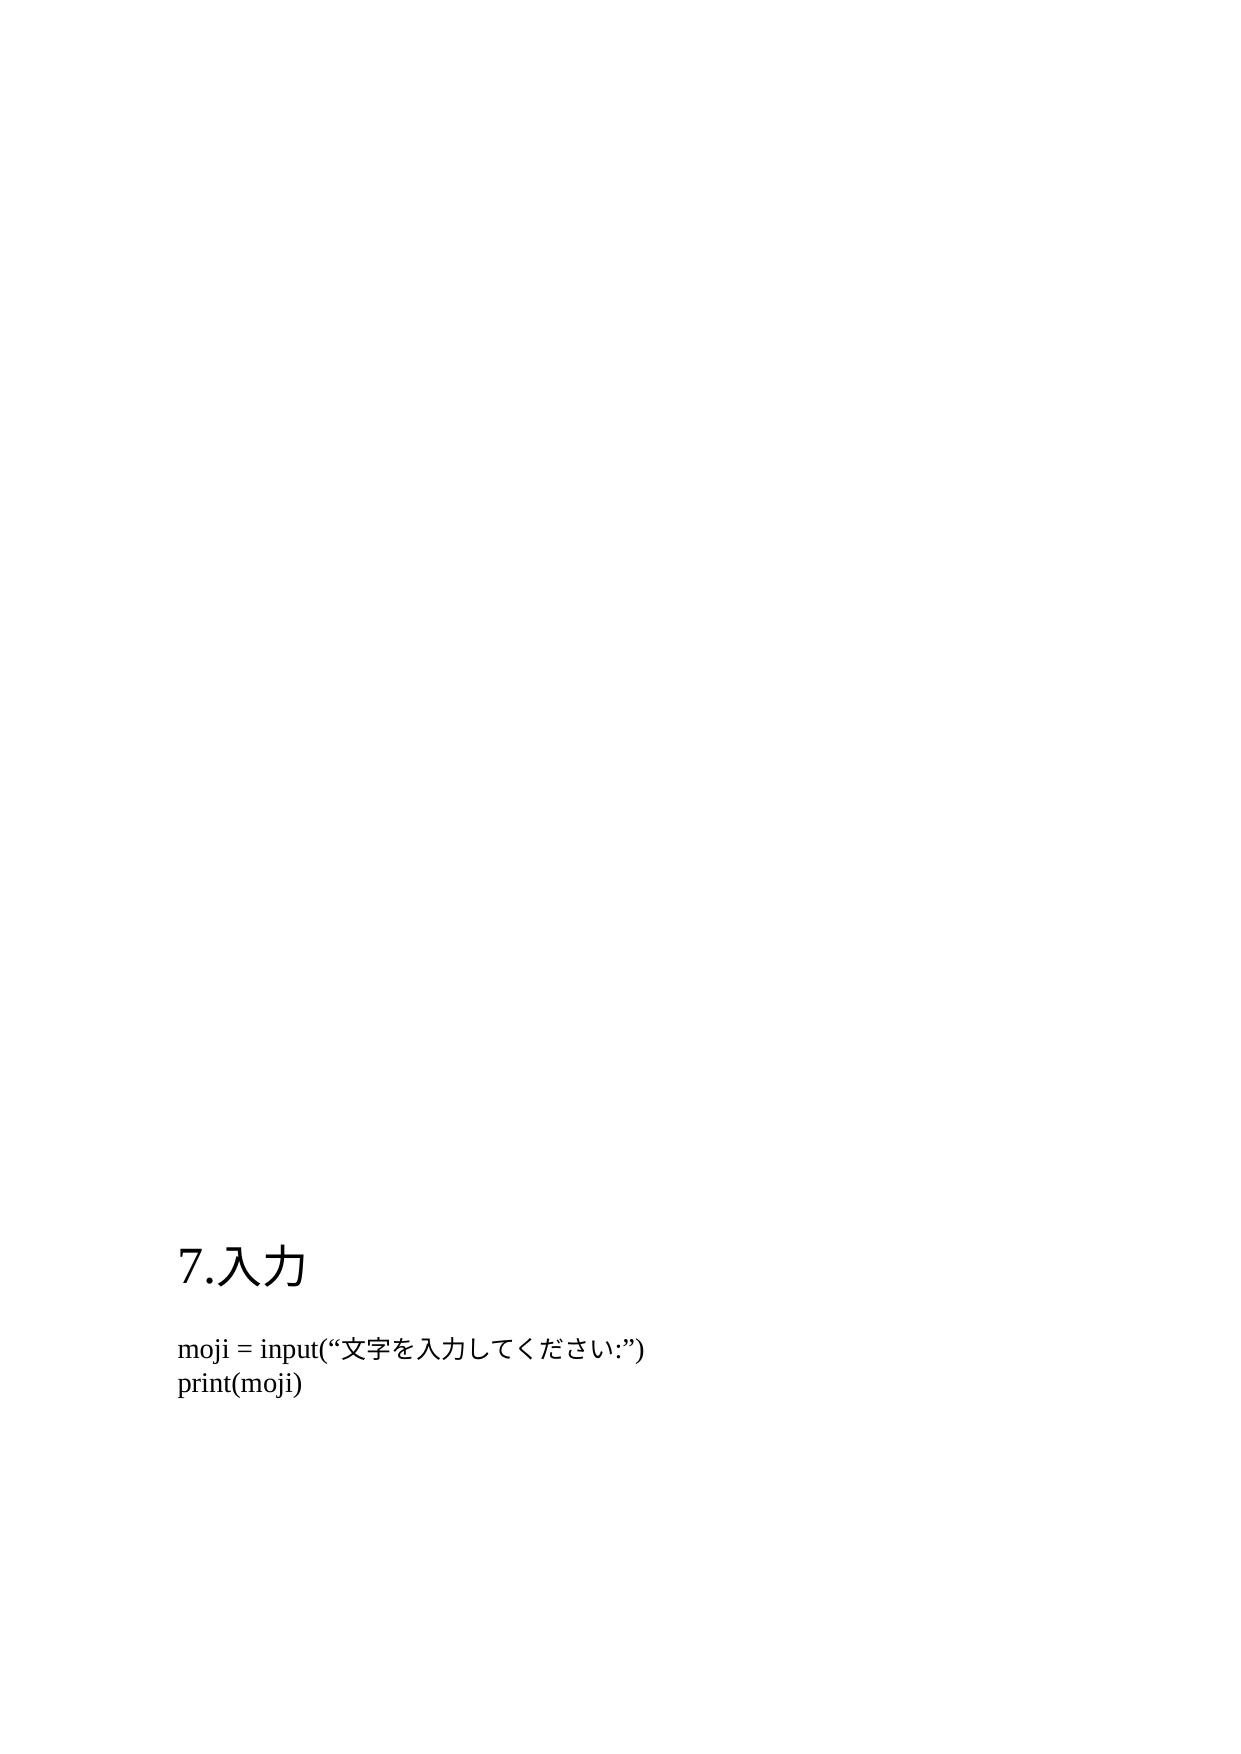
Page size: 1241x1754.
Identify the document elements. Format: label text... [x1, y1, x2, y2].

text moji = input(“文字を入力してください:”) [177, 1330, 1063, 1366]
text 7.入力 [177, 1231, 1063, 1297]
text print(moji) [177, 1366, 1063, 1399]
